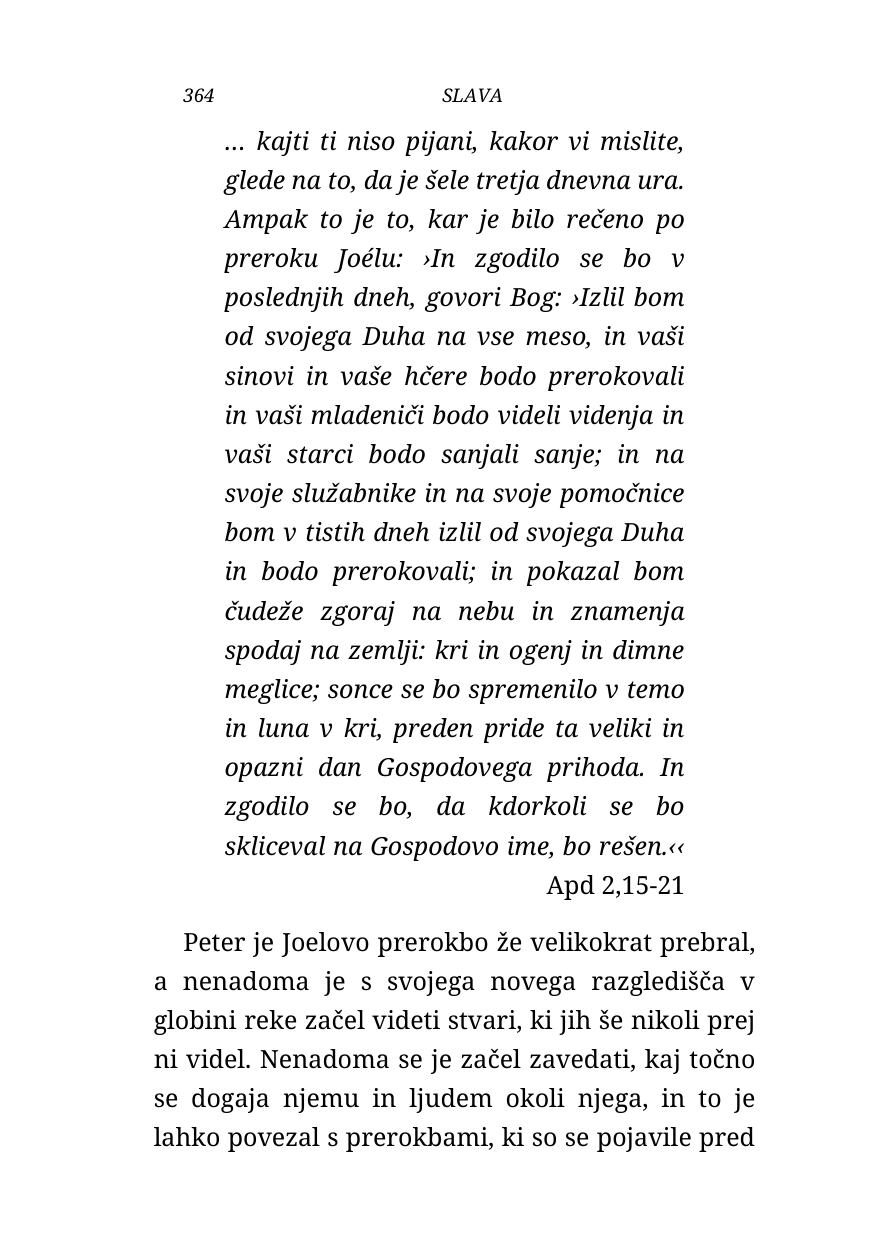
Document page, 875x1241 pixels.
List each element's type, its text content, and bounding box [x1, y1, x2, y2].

text … kajti ti niso pijani, kakor vi mislite, glede na to, da je šele tretja dnevna ura. Ampak to je to, kar je bilo rečeno po preroku Joélu: ›In zgodilo se bo v poslednjih dneh, govori Bog: ›Izlil bom od svojega Duha na vse meso, in vaši sinovi in vaše hčere bodo prerokovali in vaši mladeniči bodo videli videnja in vaši starci bodo sanjali sanje; in na svoje služabnike in na svoje pomočnice bom v tistih dneh izlil od svojega Duha in bodo prerokovali; in pokazal bom čudeže zgoraj na nebu in znamenja spodaj na zemlji: kri in ogenj in dimne meglice; sonce se bo spremenilo v temo in luna v kri, preden pride ta veliki in opazni dan Gospodovega prihoda. In zgodilo se bo, da kdorkoli se bo skliceval na Gospodovo ime, bo rešen.‹‹ Apd 2,15‑21 [224, 123, 685, 901]
text Peter je Joelovo prerokbo že velikokrat prebral, a nenadoma je s svojega novega razgledišča v globini reke začel videti stvari, ki jih še nikoli prej ni videl. Nenadoma se je začel zavedati, kaj točno se dogaja njemu in ljudem okoli njega, in to je lahko povezal s prerokbami, ki so se pojavile pred [153, 924, 756, 1154]
